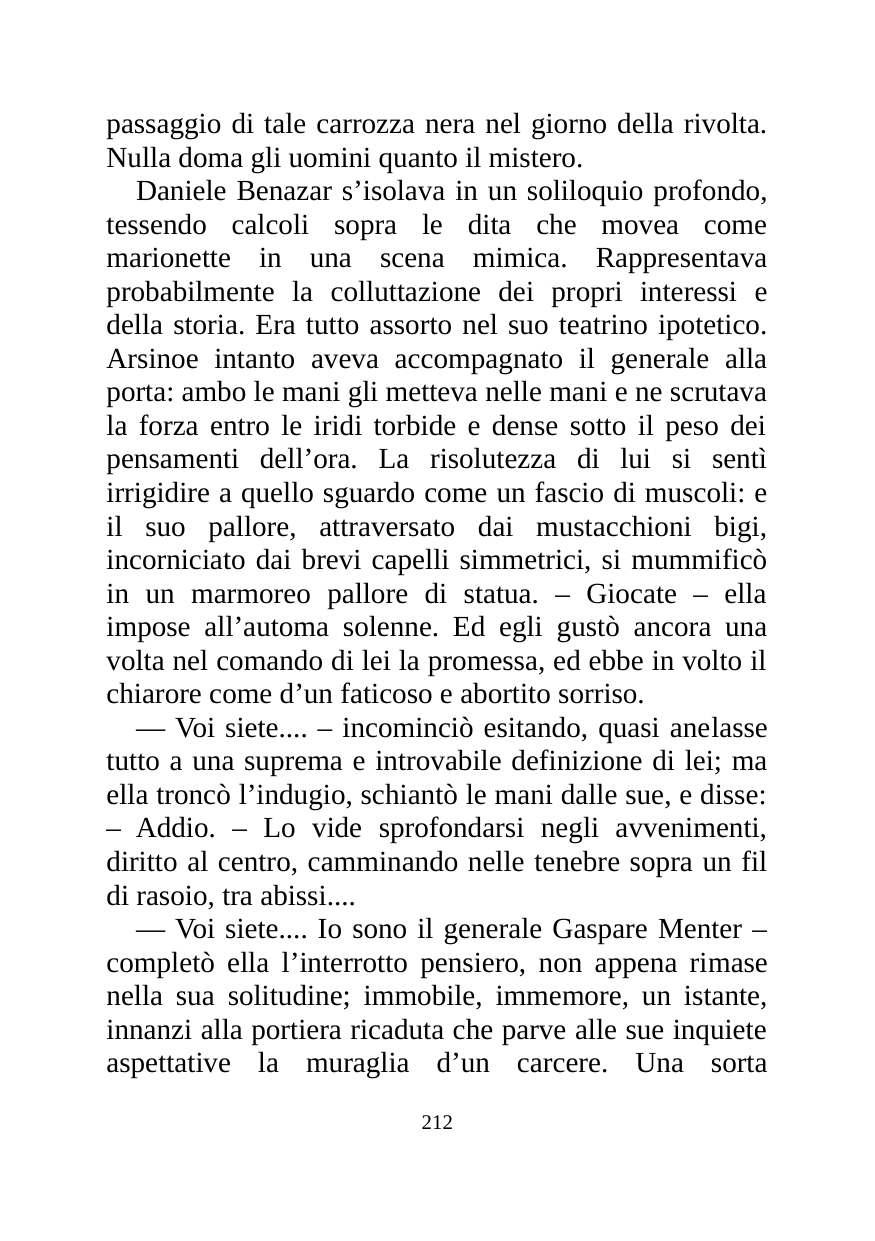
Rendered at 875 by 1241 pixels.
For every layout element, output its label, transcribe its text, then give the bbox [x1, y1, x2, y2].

text passaggio di tale carrozza nera nel giorno della rivolta. Nulla doma gli uomini quanto il mistero. [106, 106, 768, 173]
text — Voi siete.... Io sono il generale Gaspare Menter – completò ella l’interrotto pensiero, non appena rimase nella sua solitudine; immobile, immemore, un istante, innanzi alla portiera ricaduta che parve alle sue inquiete aspettative la muraglia d’un carcere. Una sorta [106, 911, 768, 1079]
text Daniele Benazar s’isolava in un soliloquio profondo, tessendo calcoli sopra le dita che movea come marionette in una scena mimica. Rappresentava probabilmente la colluttazione dei propri interessi e della storia. Era tutto assorto nel suo teatrino ipotetico. Arsinoe intanto aveva accompagnato il generale alla porta: ambo le mani gli metteva nelle mani e ne scrutava la forza entro le iridi torbide e dense sotto il peso dei pensamenti dell’ora. La risolutezza di lui si sentì irrigidire a quello sguardo come un fascio di muscoli: e il suo pallore, attraversato dai mustacchioni bigi, incorniciato dai brevi capelli simmetrici, si mummificò in un marmoreo pallore di statua. – Giocate – ella impose all’automa solenne. Ed egli gustò ancora una volta nel comando di lei la promessa, ed ebbe in volto il chiarore come d’un faticoso e abortito sorriso. [106, 173, 768, 710]
text — Voi siete.... – incominciò esitando, quasi anelasse tutto a una suprema e introvabile definizione di lei; ma ella troncò l’indugio, schiantò le mani dalle sue, e disse: – Addio. – Lo vide sprofondarsi negli avvenimenti, diritto al centro, camminando nelle tenebre sopra un fil di rasoio, tra abissi.... [106, 710, 768, 911]
